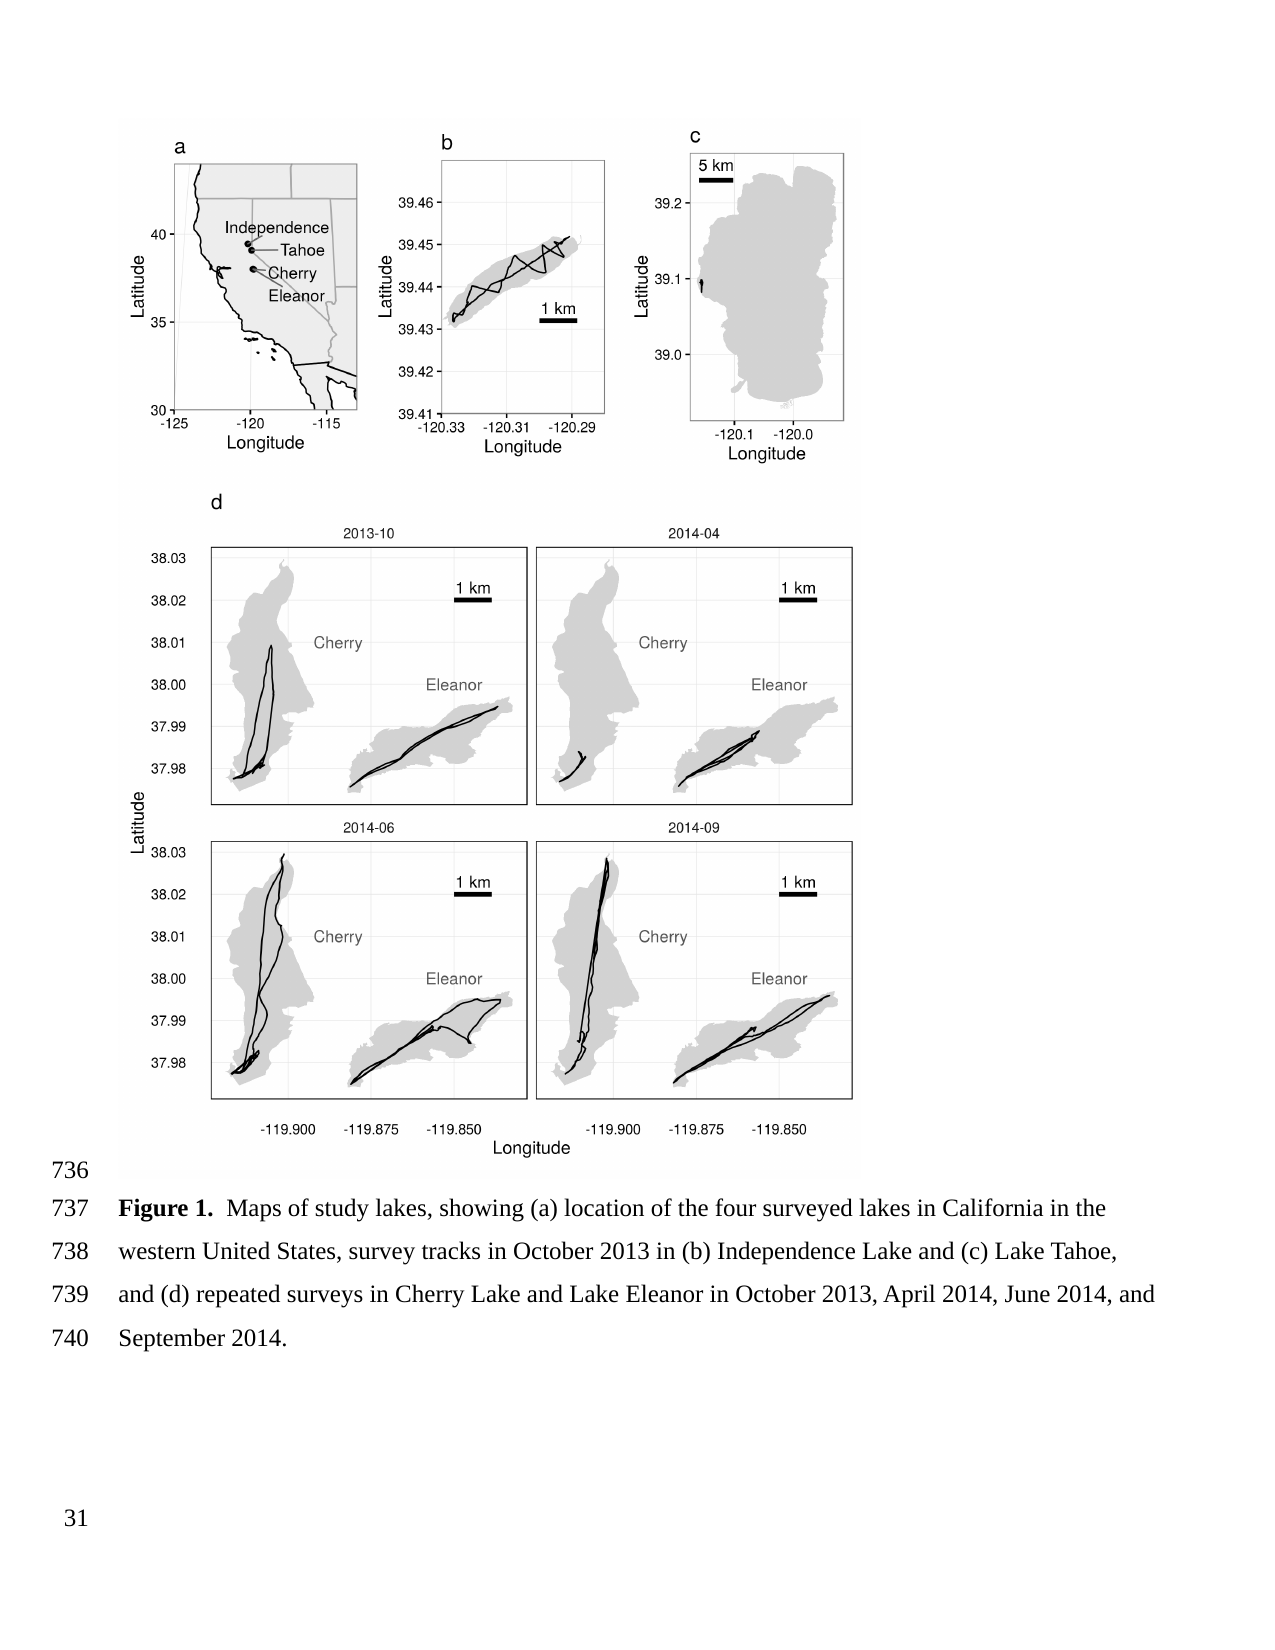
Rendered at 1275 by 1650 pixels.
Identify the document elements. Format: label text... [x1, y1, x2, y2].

text Figure 1. Maps of study lakes, showing (a) location of the four surveyed lakes in California in the western United States, survey tracks in October 2013 in (b) Independence Lake and (c) Lake Tahoe, and (d) repeated surveys in Cherry Lake and Lake Eleanor in October 2013, April 2014, June 2014, and September 2014. [118, 1193, 1157, 1351]
picture [118, 118, 861, 1179]
